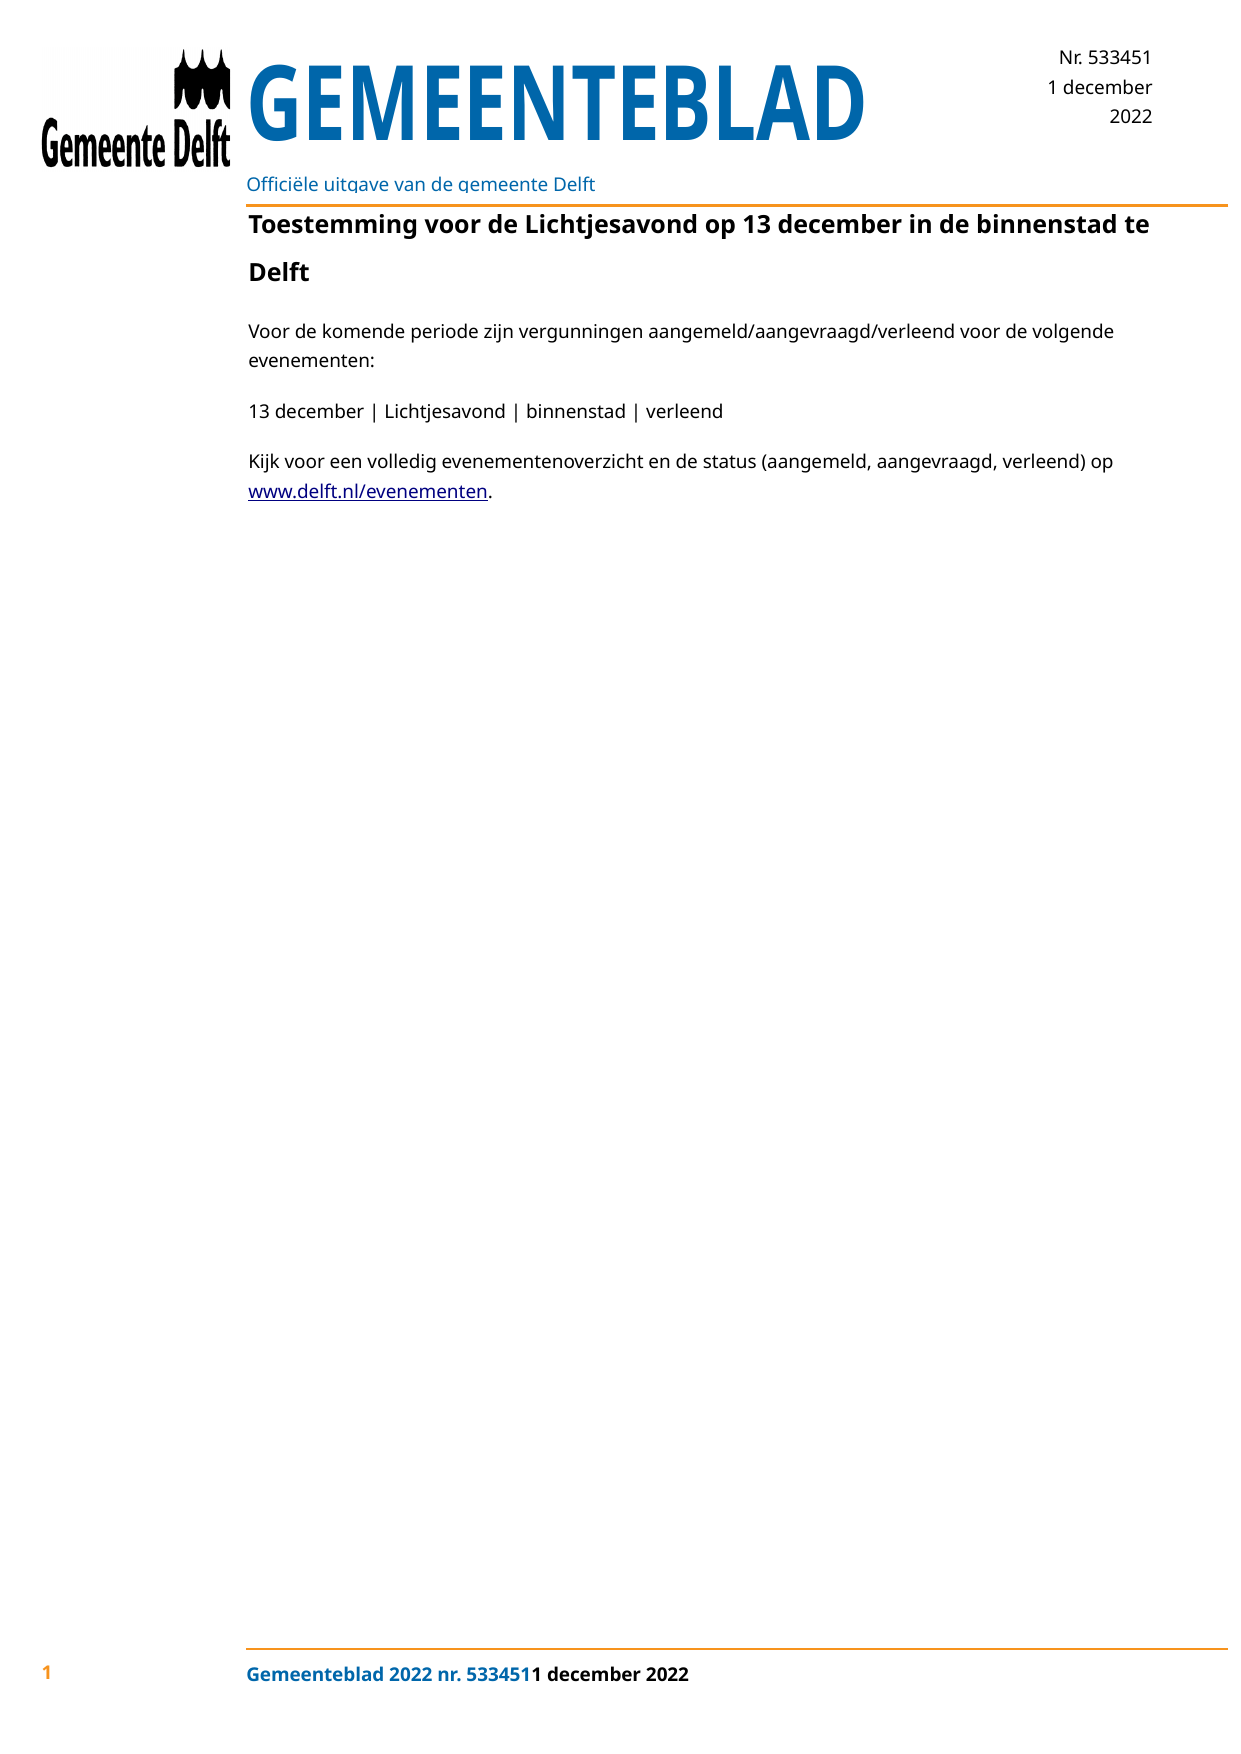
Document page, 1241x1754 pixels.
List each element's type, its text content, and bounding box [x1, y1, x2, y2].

text 13 december | Lichtjesavond | binnenstad | verleend [248, 398, 1152, 424]
picture [41, 47, 231, 172]
text Toestemming voor de Lichtjesavond op 13 december in de binnenstad te Delft [248, 207, 1152, 288]
text Voor de komende periode zijn vergunningen aangemeld/aangevraagd/verleend voor de volgende evenementen: [248, 318, 1152, 373]
text Kijk voor een volledig evenementenoverzicht en de status (aangemeld, aangevraagd, verleend) op www.delft.nl/evenementen. [248, 448, 1152, 504]
